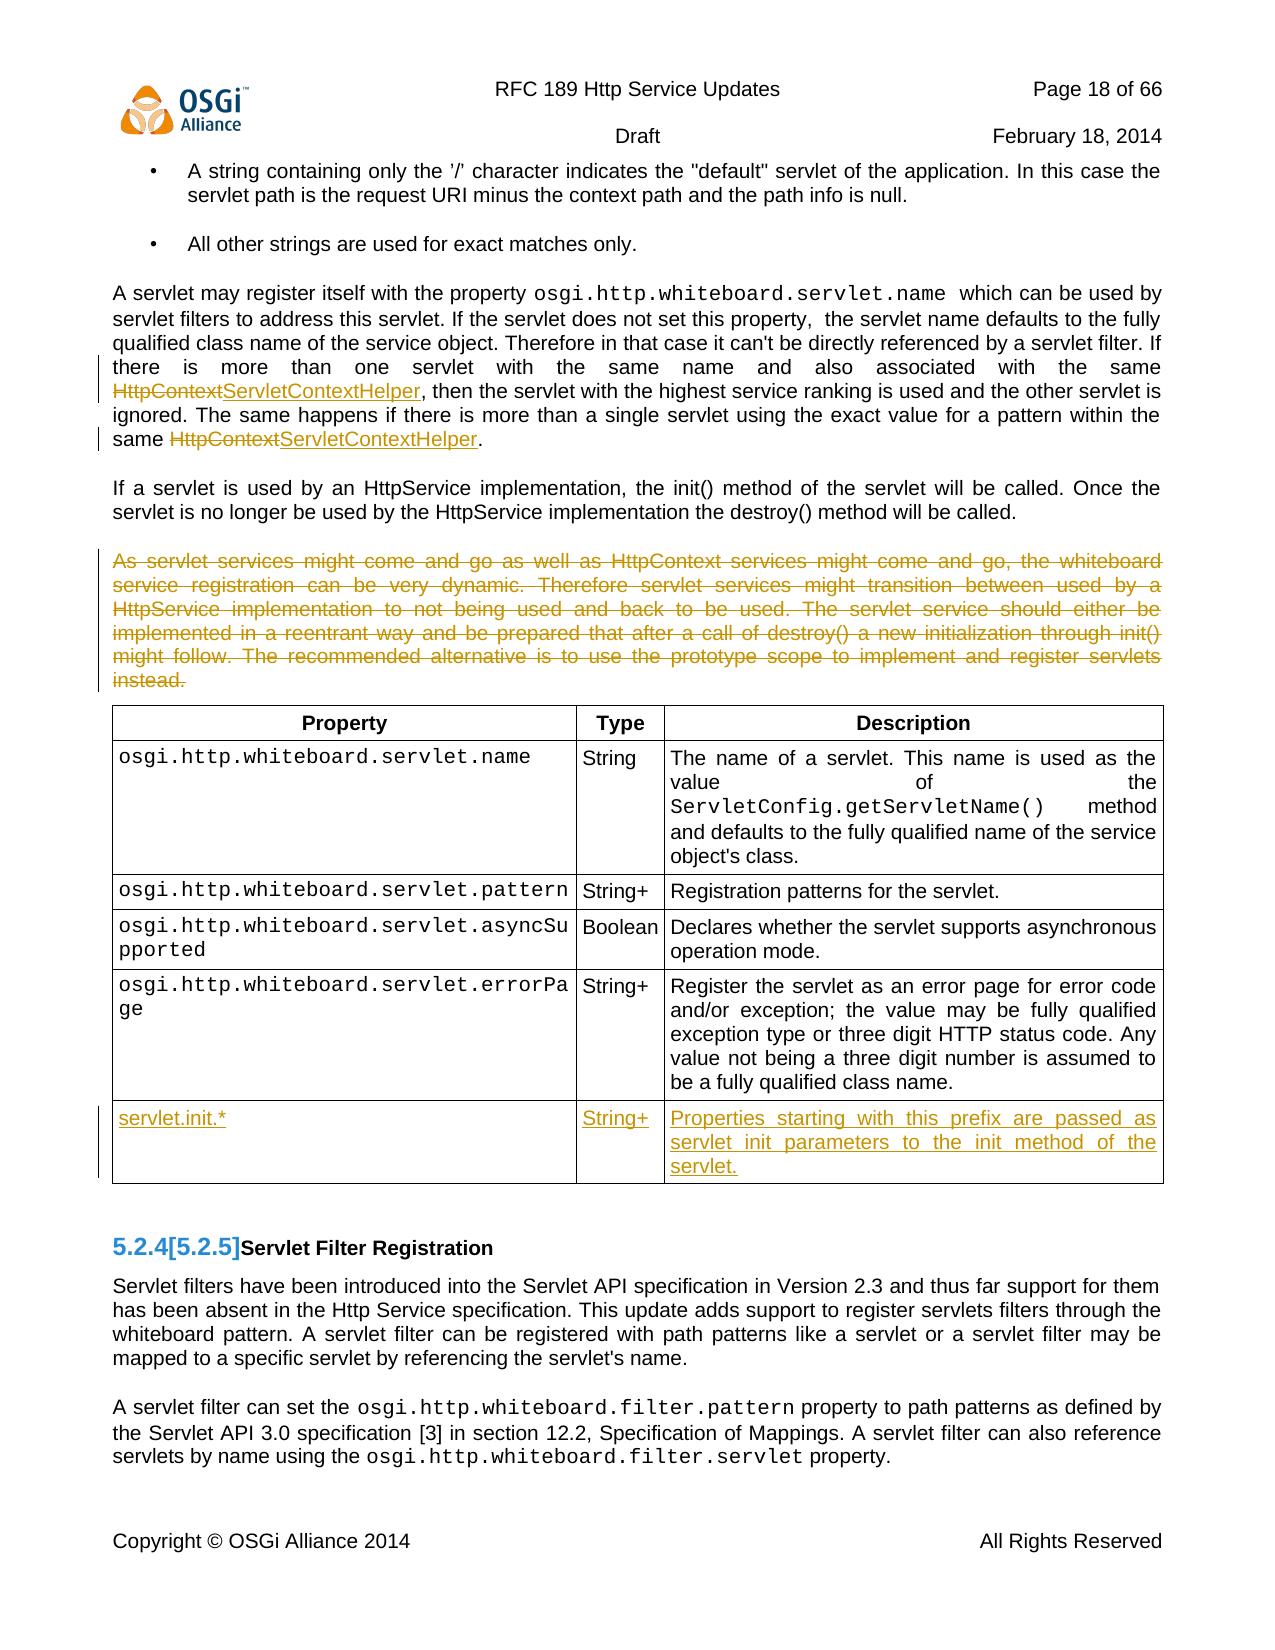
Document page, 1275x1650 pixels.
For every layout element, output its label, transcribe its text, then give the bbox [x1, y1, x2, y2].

list All other strings are used for exact matches only. [150, 232, 1162, 256]
table_cell Declares whether the servlet supports asynchronous operation mode. [665, 910, 1163, 968]
table_cell String+ [577, 1101, 664, 1183]
table_cell Properties starting with this prefix are passed as servlet init parameters to the init method of the servlet. [665, 1101, 1163, 1183]
table_cell The name of a servlet. This name is used as the value of the ServletConfig.getServletName() method and defaults to the fully qualified name of the service object's class. [665, 741, 1163, 873]
list A string containing only the ’/’ character indicates the "default" servlet of the application. In this case the servlet path is the request URI minus the context path and the path info is null. [150, 159, 1162, 207]
table_cell servlet.init.* [113, 1101, 576, 1183]
table_cell osgi.http.whiteboard.servlet.asyncSupported [113, 910, 576, 968]
table_cell Registration patterns for the servlet. [665, 875, 1163, 909]
table_header Description [665, 706, 1163, 740]
table_header Type [577, 706, 664, 740]
table_cell String+ [577, 875, 664, 909]
table_cell Boolean [577, 910, 664, 968]
table_cell String+ [577, 970, 664, 1100]
table_cell String [577, 741, 664, 873]
table_header Property [113, 706, 576, 740]
table_cell osgi.http.whiteboard.servlet.name [113, 741, 576, 873]
text A servlet may register itself with the property osgi.http.whiteboard.servlet.name which can be used by servlet filters to address this servlet. If the servlet does not set this property, the servlet name defaults to the fully qualified class name of the service object. Therefore in that case it can't be directly referenced by a servlet filter. If there is more than one servlet with the same name and also associated with the same ServletContextHelper, then the servlet with the highest service ranking is used and the other servlet is ignored. The same happens if there is more than a single servlet using the exact value for a pattern within the same ServletContextHelper. [112, 281, 1162, 451]
table_cell Register the servlet as an error page for error code and/or exception; the value may be fully qualified exception type or three digit HTTP status code. Any value not being a three digit number is assumed to be a fully qualified class name. [665, 970, 1163, 1100]
text Servlet filters have been introduced into the Servlet API specification in Version 2.3 and thus far support for them has been absent in the Http Service specification. This update adds support to register servlets filters through the whiteboard pattern. A servlet filter can be registered with path patterns like a servlet or a servlet filter may be mapped to a specific servlet by referencing the servlet's name. [112, 1274, 1162, 1369]
text A servlet filter can set the osgi.http.whiteboard.filter.pattern property to path patterns as defined by the Servlet API 3.0 specification [3]. in section 12.2, Specification of Mappings. A servlet filter can also reference servlets by name using the osgi.http.whiteboard.filter.servlet property. [112, 1394, 1162, 1470]
text If a servlet is used by an HttpService implementation, the init() method of the servlet will be called. Once the servlet is no longer be used by the HttpService implementation the destroy() method will be called. [112, 476, 1162, 523]
subtitle Servlet Filter Registration [112, 1232, 1162, 1261]
table_cell osgi.http.whiteboard.servlet.pattern [113, 875, 576, 909]
table_cell osgi.http.whiteboard.servlet.errorPage [113, 970, 576, 1100]
picture [113, 78, 257, 142]
